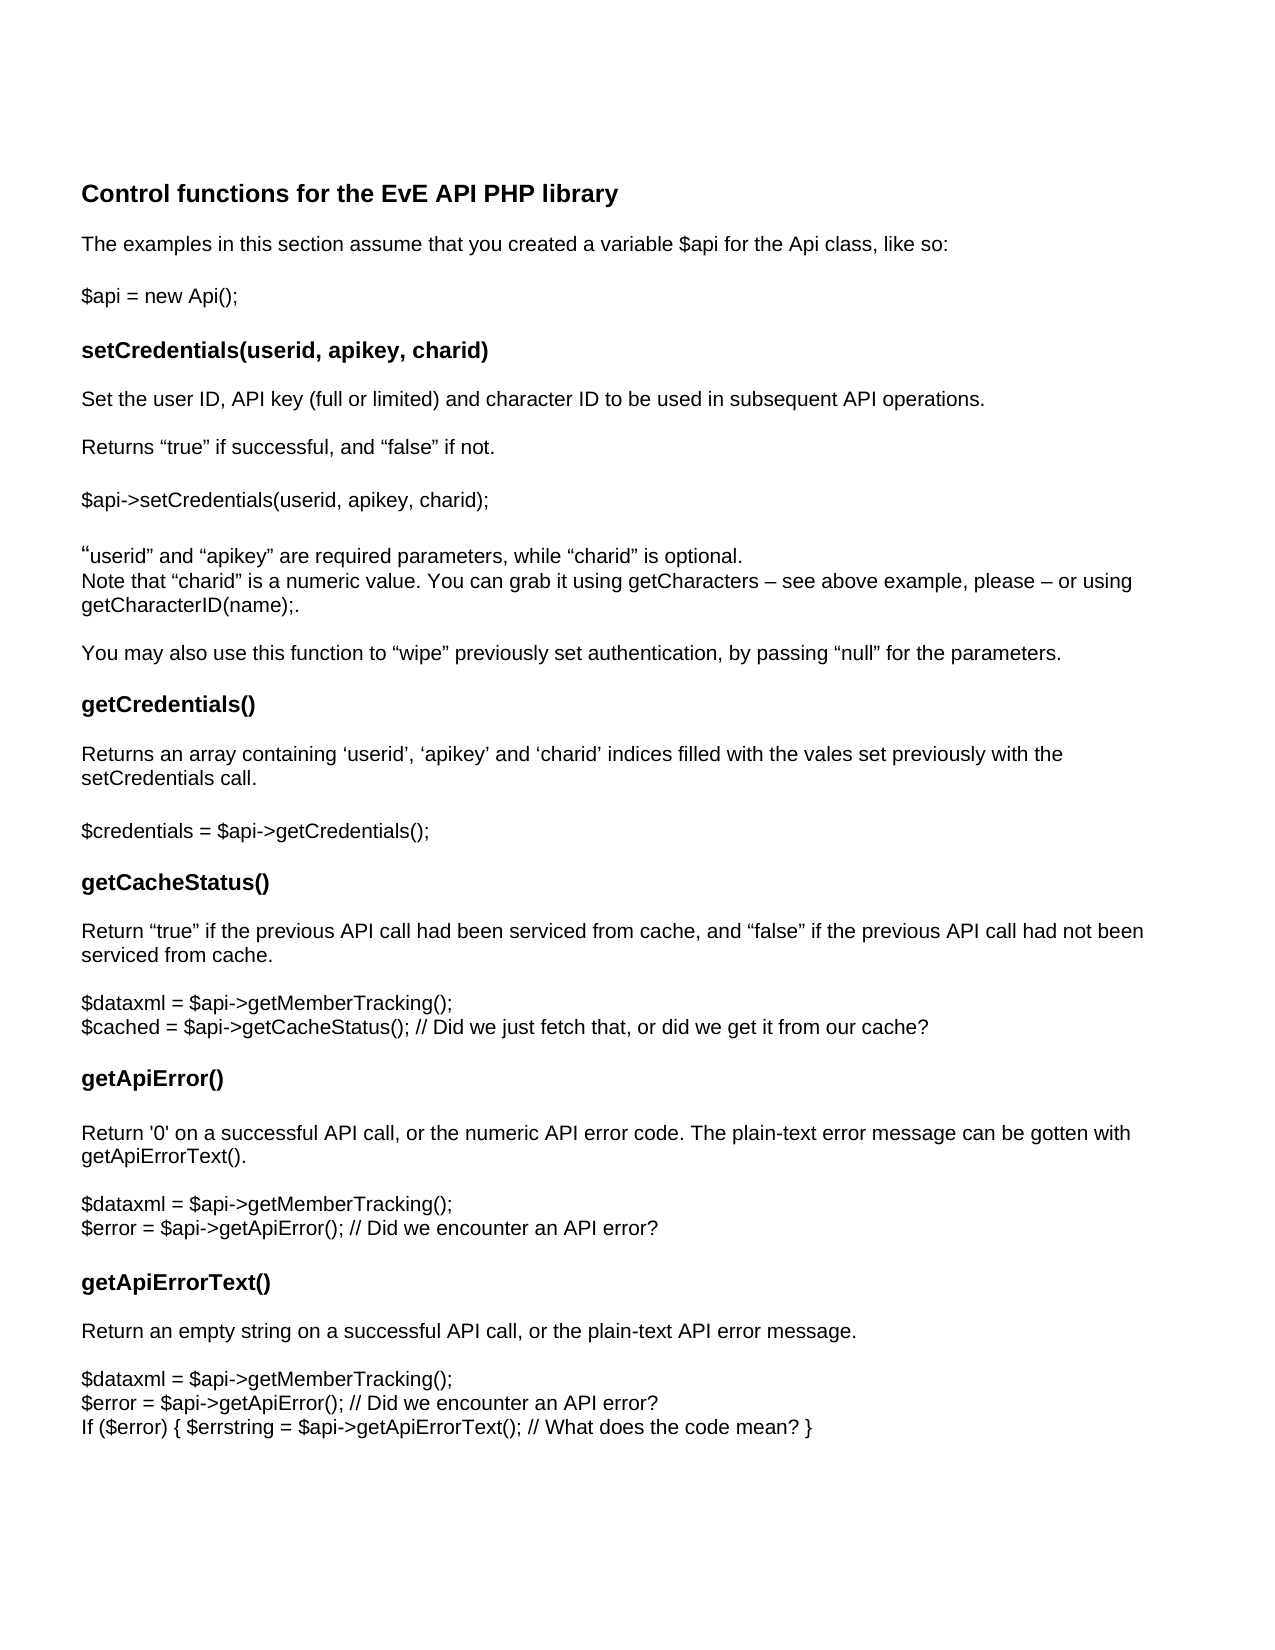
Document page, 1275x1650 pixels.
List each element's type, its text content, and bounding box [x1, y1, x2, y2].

text $dataxml = $api->getMemberTracking(); [81, 1192, 1198, 1216]
text Returns an array containing ‘userid’, ‘apikey’ and ‘charid’ indices filled with the vales set previously with the setCredentials call. [81, 742, 1198, 790]
text Return “true” if the previous API call had been serviced from cache, and “false” if the previous API call had not been serviced from cache. [81, 919, 1198, 967]
text $error = $api->getApiError(); // Did we encounter an API error? [81, 1216, 1198, 1240]
text If ($error) { $errstring = $api->getApiErrorText(); // What does the code mean? } [81, 1415, 1198, 1439]
text $dataxml = $api->getMemberTracking(); [81, 991, 1198, 1015]
text $error = $api->getApiError(); // Did we encounter an API error? [81, 1391, 1198, 1415]
text The examples in this section assume that you created a variable $api for the Api class, like so: [81, 231, 1198, 255]
text $credentials = $api->getCredentials(); [81, 818, 1198, 842]
text Returns “true” if successful, and “false” if not. [81, 411, 1198, 459]
text Return '0' on a successful API call, or the numeric API error code. The plain-text error message can be gotten with getApiErrorText(). [81, 1120, 1198, 1168]
text getApiErrorText() [81, 1269, 1198, 1295]
text Note that “charid” is a numeric value. You can grab it using getCharacters – see above example, please – or using getCharacterID(name);. [81, 569, 1198, 617]
text getApiError() [81, 1065, 1198, 1092]
text Return an empty string on a successful API call, or the plain-text API error message. [81, 1319, 1198, 1343]
text getCredentials() [81, 691, 1198, 718]
text $dataxml = $api->getMemberTracking(); [81, 1367, 1198, 1391]
text “userid” and “apikey” are required parameters, while “charid” is optional. [81, 541, 1198, 569]
text setCredentials(userid, apikey, charid) [81, 337, 1198, 363]
text Set the user ID, API key (full or limited) and character ID to be used in subsequent API operations. [81, 387, 1198, 411]
text $cached = $api->getCacheStatus(); // Did we just fetch that, or did we get it from our cache? [81, 1015, 1198, 1039]
text getCacheStatus() [81, 869, 1198, 895]
text You may also use this function to “wipe” previously set authentication, by passing “null” for the parameters. [81, 641, 1198, 665]
text Control functions for the EvE API PHP library [81, 179, 1198, 207]
text $api->setCredentials(userid, apikey, charid); [81, 488, 1198, 512]
text $api = new Api(); [81, 284, 1198, 308]
